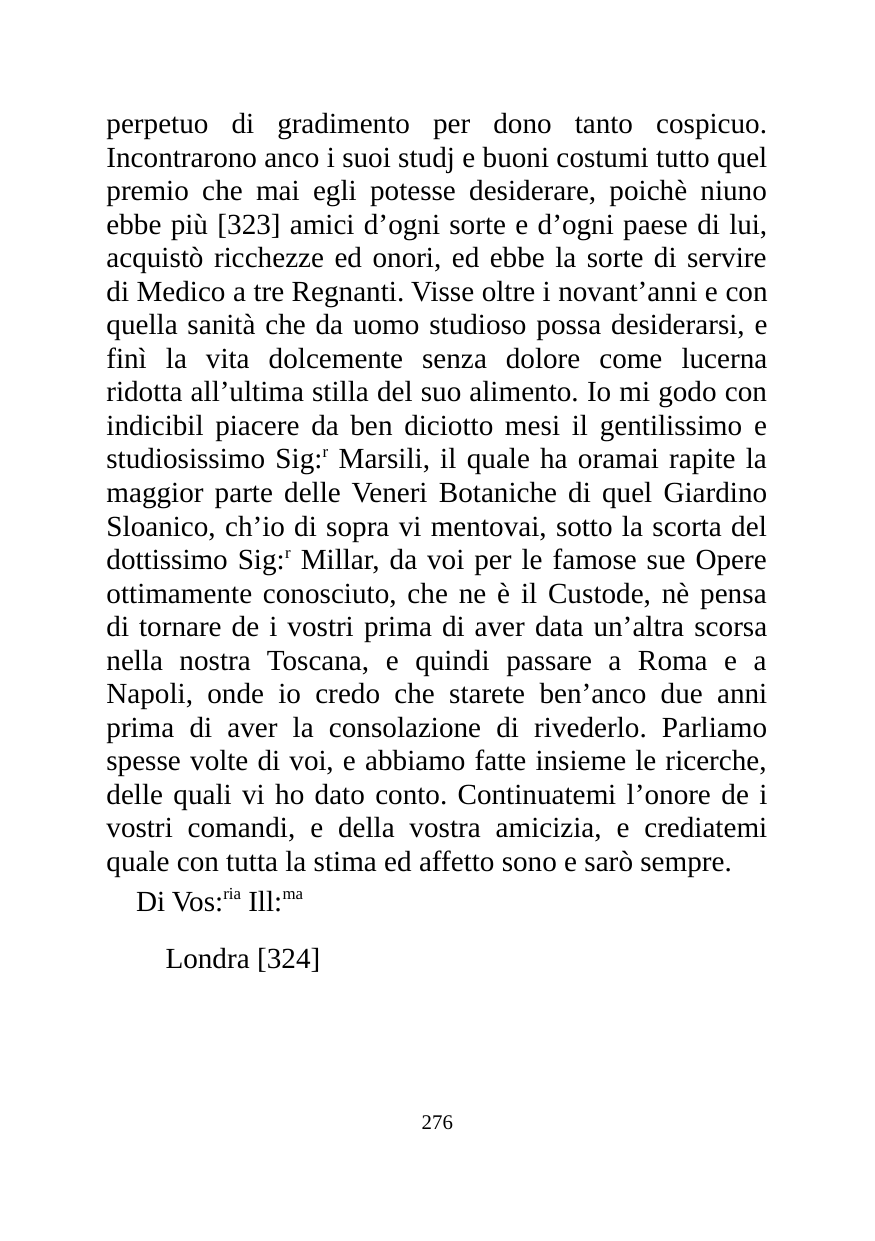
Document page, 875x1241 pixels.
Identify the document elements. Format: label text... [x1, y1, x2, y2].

text Londra [324] [165, 941, 768, 974]
text perpetuo di gradimento per dono tanto cospicuo. Incontrarono anco i suoi studj e buoni costumi tutto quel premio che mai egli potesse desiderare, poichè niuno ebbe più [323] amici d’ogni sorte e d’ogni paese di lui, acquistò ricchezze ed onori, ed ebbe la sorte di servire di Medico a tre Regnanti. Visse oltre i novant’anni e con quella sanità che da uomo studioso possa desiderarsi, e finì la vita dolcemente senza dolore come lucerna ridotta all’ultima stilla del suo alimento. Io mi godo con indicibil piacere da ben diciotto mesi il gentilissimo e studiosissimo Sig:r Marsili, il quale ha oramai rapite la maggior parte delle Veneri Botaniche di quel Giardino Sloanico, ch’io di sopra vi mentovai, sotto la scorta del dottissimo Sig:r Millar, da voi per le famose sue Opere ottimamente conosciuto, che ne è il Custode, nè pensa di tornare de i vostri prima di aver data un’altra scorsa nella nostra Toscana, e quindi passare a Roma e a Napoli, onde io credo che starete ben’anco due anni prima di aver la consolazione di rivederlo. Parliamo spesse volte di voi, e abbiamo fatte insieme le ricerche, delle quali vi ho dato conto. Continuatemi l’onore de i vostri comandi, e della vostra amicizia, e crediatemi quale con tutta la stima ed affetto sono e sarò sempre. [106, 106, 768, 878]
text Di Vos:ria Ill:ma [106, 884, 768, 917]
